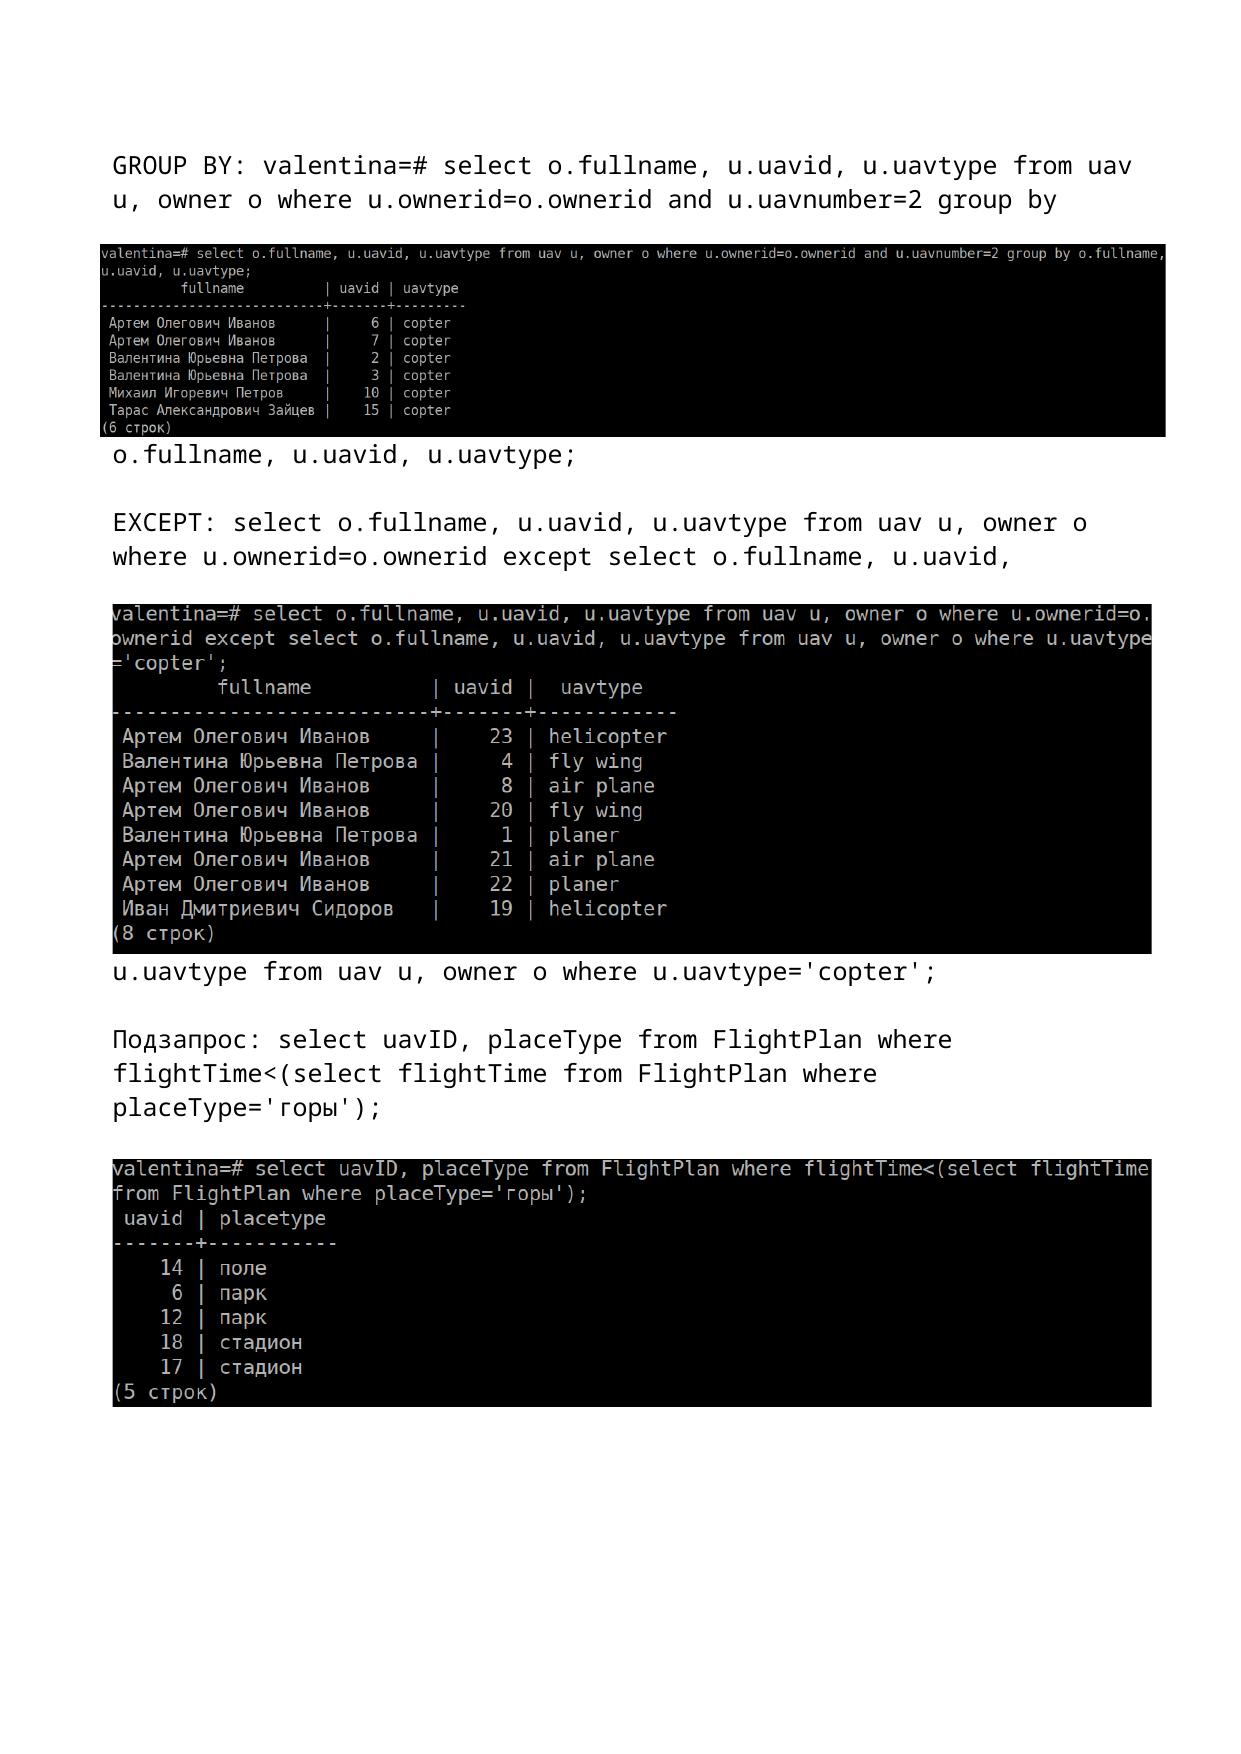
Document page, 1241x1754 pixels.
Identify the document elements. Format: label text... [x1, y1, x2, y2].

picture [100, 244, 1166, 437]
text GROUP BY: valentina=# select o.fullname, u.uavid, u.uavtype from uav u, owner o where u.ownerid=o.ownerid and u.uavnumber=2 group by [112, 147, 1152, 244]
text o.fullname, u.uavid, u.uavtype; [112, 437, 1152, 505]
text u.uavtype from uav u, owner o where u.uavtype='copter'; Подзапрос: select uavID, placeType from FlightPlan where flightTime<(select flightTime from FlightPlan where placeType='горы'); [112, 954, 1152, 1158]
text EXСEPT: select o.fullname, u.uavid, u.uavtype from uav u, owner o where u.ownerid=o.ownerid except select o.fullname, u.uavid, [112, 505, 1152, 604]
picture [112, 1159, 1152, 1407]
picture [112, 604, 1152, 954]
